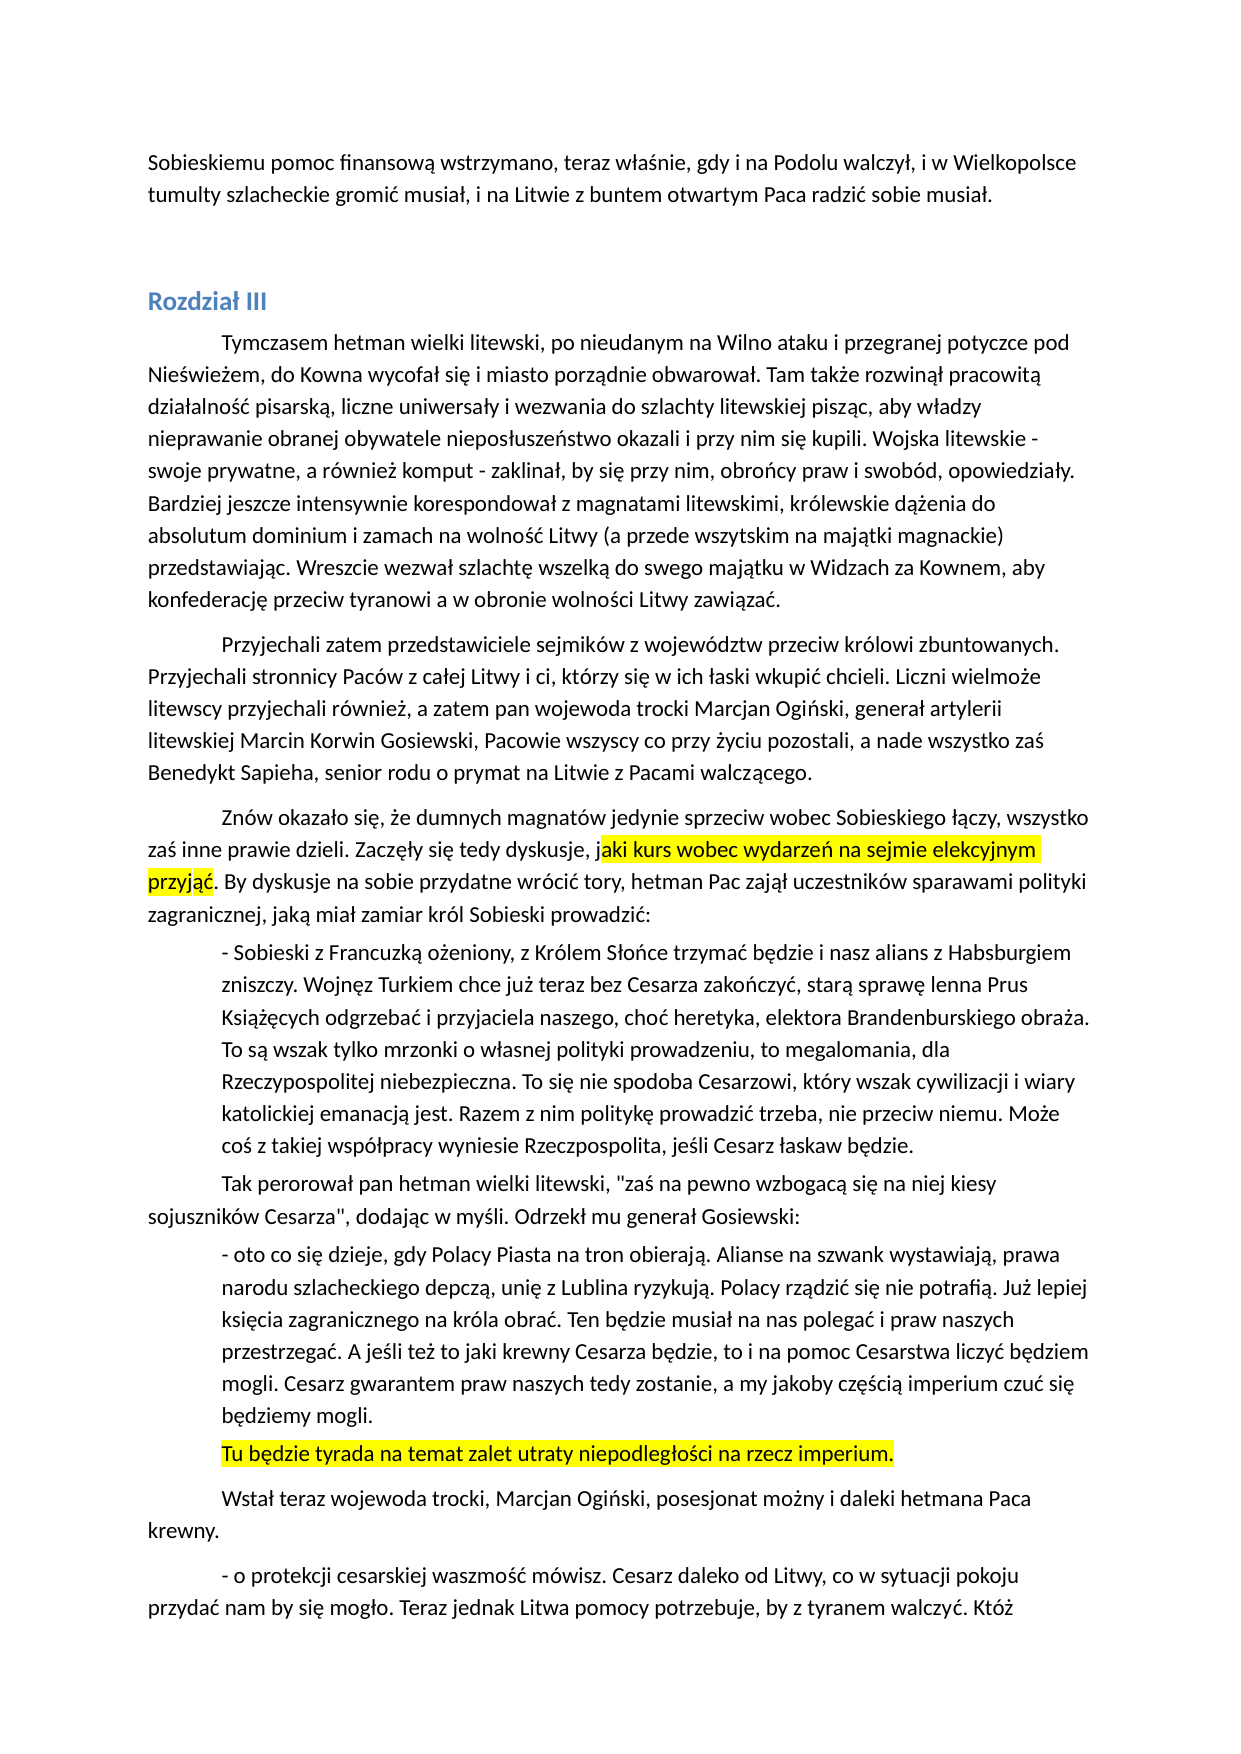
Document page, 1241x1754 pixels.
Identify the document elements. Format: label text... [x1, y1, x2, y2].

subtitle Rozdział III [148, 284, 1093, 317]
text Przyjechali zatem przedstawiciele sejmików z województw przeciw królowi zbuntowanych. Przyjechali stronnicy Paców z całej Litwy i ci, którzy się w ich łaski wkupić chcieli. Liczni wielmoże litewscy przyjechali również, a zatem pan wojewoda trocki Marcjan Ogiński, generał artylerii litewskiej Marcin Korwin Gosiewski, Pacowie wszyscy co przy życiu pozostali, a nade wszystko zaś Benedykt Sapieha, senior rodu o prymat na Litwie z Pacami walczącego. [148, 630, 1093, 787]
text - Sobieski z Francuzką ożeniony, z Królem Słońce trzymać będzie i nasz alians z Habsburgiem zniszczy. Wojnęz Turkiem chce już teraz bez Cesarza zakończyć, starą sprawę lenna Prus Książęcych odgrzebać i przyjaciela naszego, choć heretyka, elektora Brandenburskiego obraża. To są wszak tylko mrzonki o własnej polityki prowadzeniu, to megalomania, dla Rzeczypospolitej niebezpieczna. To się nie spodoba Cesarzowi, który wszak cywilizacji i wiary katolickiej emanacją jest. Razem z nim politykę prowadzić trzeba, nie przeciw niemu. Może coś z takiej współpracy wyniesie Rzeczpospolita, jeśli Cesarz łaskaw będzie. [221, 938, 1093, 1159]
text - oto co się dzieje, gdy Polacy Piasta na tron obierają. Alianse na szwank wystawiają, prawa narodu szlacheckiego depczą, unię z Lublina ryzykują. Polacy rządzić się nie potrafią. Już lepiej księcia zagranicznego na króla obrać. Ten będzie musiał na nas polegać i praw naszych przestrzegać. A jeśli też to jaki krewny Cesarza będzie, to i na pomoc Cesarstwa liczyć będziem mogli. Cesarz gwarantem praw naszych tedy zostanie, a my jakoby częścią imperium czuć się będziemy mogli. [221, 1240, 1093, 1429]
text Tu będzie tyrada na temat zalet utraty niepodległości na rzecz imperium. [148, 1439, 1093, 1467]
text Tymczasem hetman wielki litewski, po nieudanym na Wilno ataku i przegranej potyczce pod Nieświeżem, do Kowna wycofał się i miasto porządnie obwarował. Tam także rozwinął pracowitą działalność pisarską, liczne uniwersały i wezwania do szlachty litewskiej pisząc, aby władzy nieprawanie obranej obywatele nieposłuszeństwo okazali i przy nim się kupili. Wojska litewskie - swoje prywatne, a również komput - zaklinał, by się przy nim, obrońcy praw i swobód, opowiedziały. Bardziej jeszcze intensywnie korespondował z magnatami litewskimi, królewskie dążenia do absolutum dominium i zamach na wolność Litwy (a przede wszytskim na majątki magnackie) przedstawiając. Wreszcie wezwał szlachtę wszelką do swego majątku w Widzach za Kownem, aby konfederację przeciw tyranowi a w obronie wolności Litwy zawiązać. [148, 328, 1093, 613]
text Sobieskiemu pomoc finansową wstrzymano, teraz właśnie, gdy i na Podolu walczył, i w Wielkopolsce tumulty szlacheckie gromić musiał, i na Litwie z buntem otwartym Paca radzić sobie musiał. [148, 148, 1093, 208]
text Znów okazało się, że dumnych magnatów jedynie sprzeciw wobec Sobieskiego łączy, wszystko zaś inne prawie dzieli. Zaczęły się tedy dyskusje, jaki kurs wobec wydarzeń na sejmie elekcyjnym przyjąć. By dyskusje na sobie przydatne wrócić tory, hetman Pac zajął uczestników sparawami polityki zagranicznej, jaką miał zamiar król Sobieski prowadzić: [148, 803, 1093, 928]
text Tak perorował pan hetman wielki litewski, "zaś na pewno wzbogacą się na niej kiesy sojuszników Cesarza", dodając w myśli. Odrzekł mu generał Gosiewski: [148, 1169, 1093, 1230]
text Wstał teraz wojewoda trocki, Marcjan Ogiński, posesjonat możny i daleki hetmana Paca krewny. [148, 1484, 1093, 1544]
text - o protekcji cesarskiej waszmość mówisz. Cesarz daleko od Litwy, co w sytuacji pokoju przydać nam by się mogło. Teraz jednak Litwa pomocy potrzebuje, by z tyranem walczyć. Któż [148, 1561, 1093, 1621]
